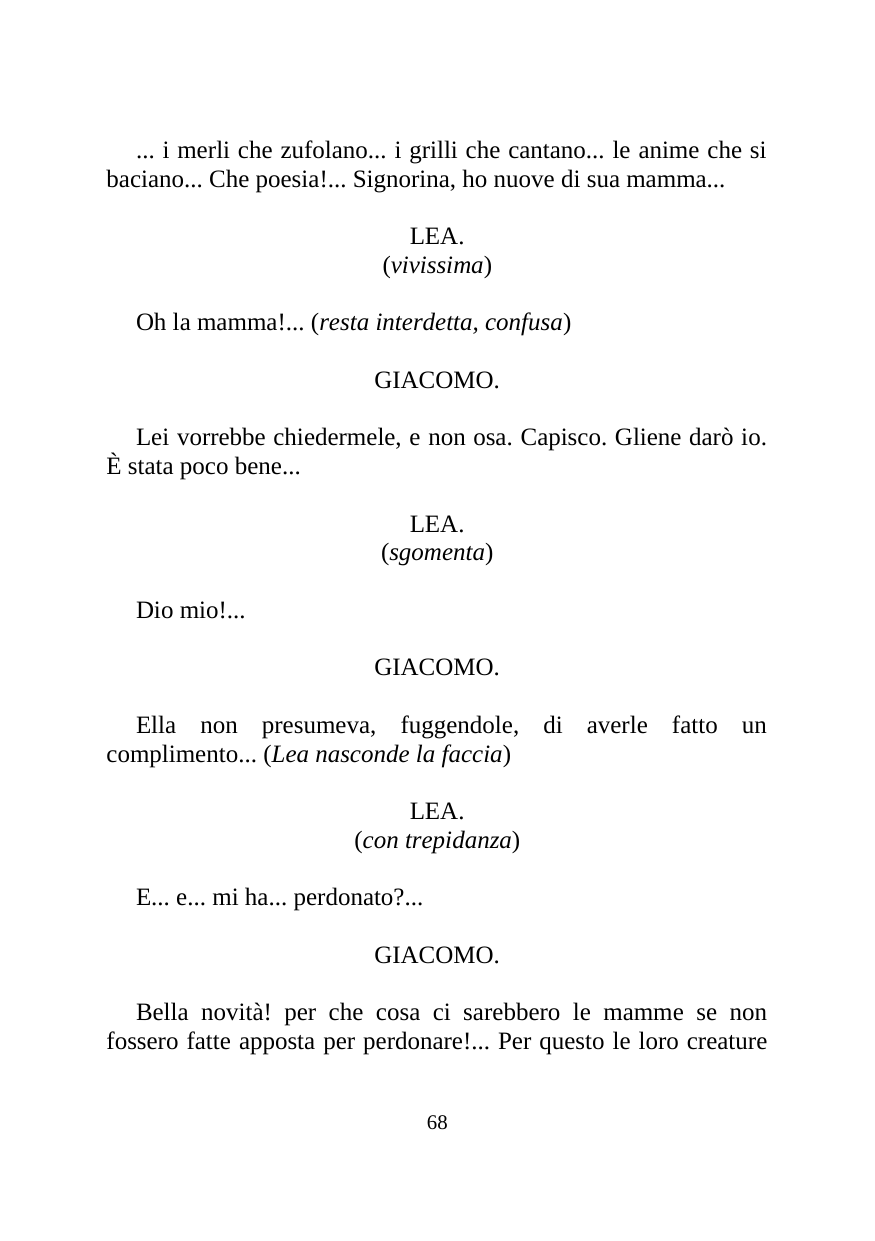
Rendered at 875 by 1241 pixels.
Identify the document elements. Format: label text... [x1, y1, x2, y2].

text GIACOMO. [106, 940, 768, 969]
text LEA. [106, 796, 768, 825]
text LEA. [106, 221, 768, 250]
text (vivissima) [106, 250, 768, 279]
text LEA. [106, 509, 768, 537]
text Oh la mamma!... (resta interdetta, confusa) [106, 307, 768, 336]
text Bella novità! per che cosa ci sarebbero le mamme se non fossero fatte apposta per perdonare!... Per questo le loro creature [106, 997, 768, 1055]
text E... e... mi ha... perdonato?... [106, 882, 768, 911]
text GIACOMO. [106, 652, 768, 681]
text (sgomenta) [106, 537, 768, 566]
text (con trepidanza) [106, 825, 768, 854]
text Dio mio!... [106, 595, 768, 624]
text ... i merli che zufolano... i grilli che cantano... le anime che si baciano... Che poesia!... Signorina, ho nuove di sua mamma... [106, 135, 768, 192]
text Lei vorrebbe chiedermele, e non osa. Capisco. Gliene darò io. È stata poco bene... [106, 422, 768, 480]
text GIACOMO. [106, 365, 768, 394]
text Ella non presumeva, fuggendole, di averle fatto un complimento... (Lea nasconde la faccia) [106, 710, 768, 767]
